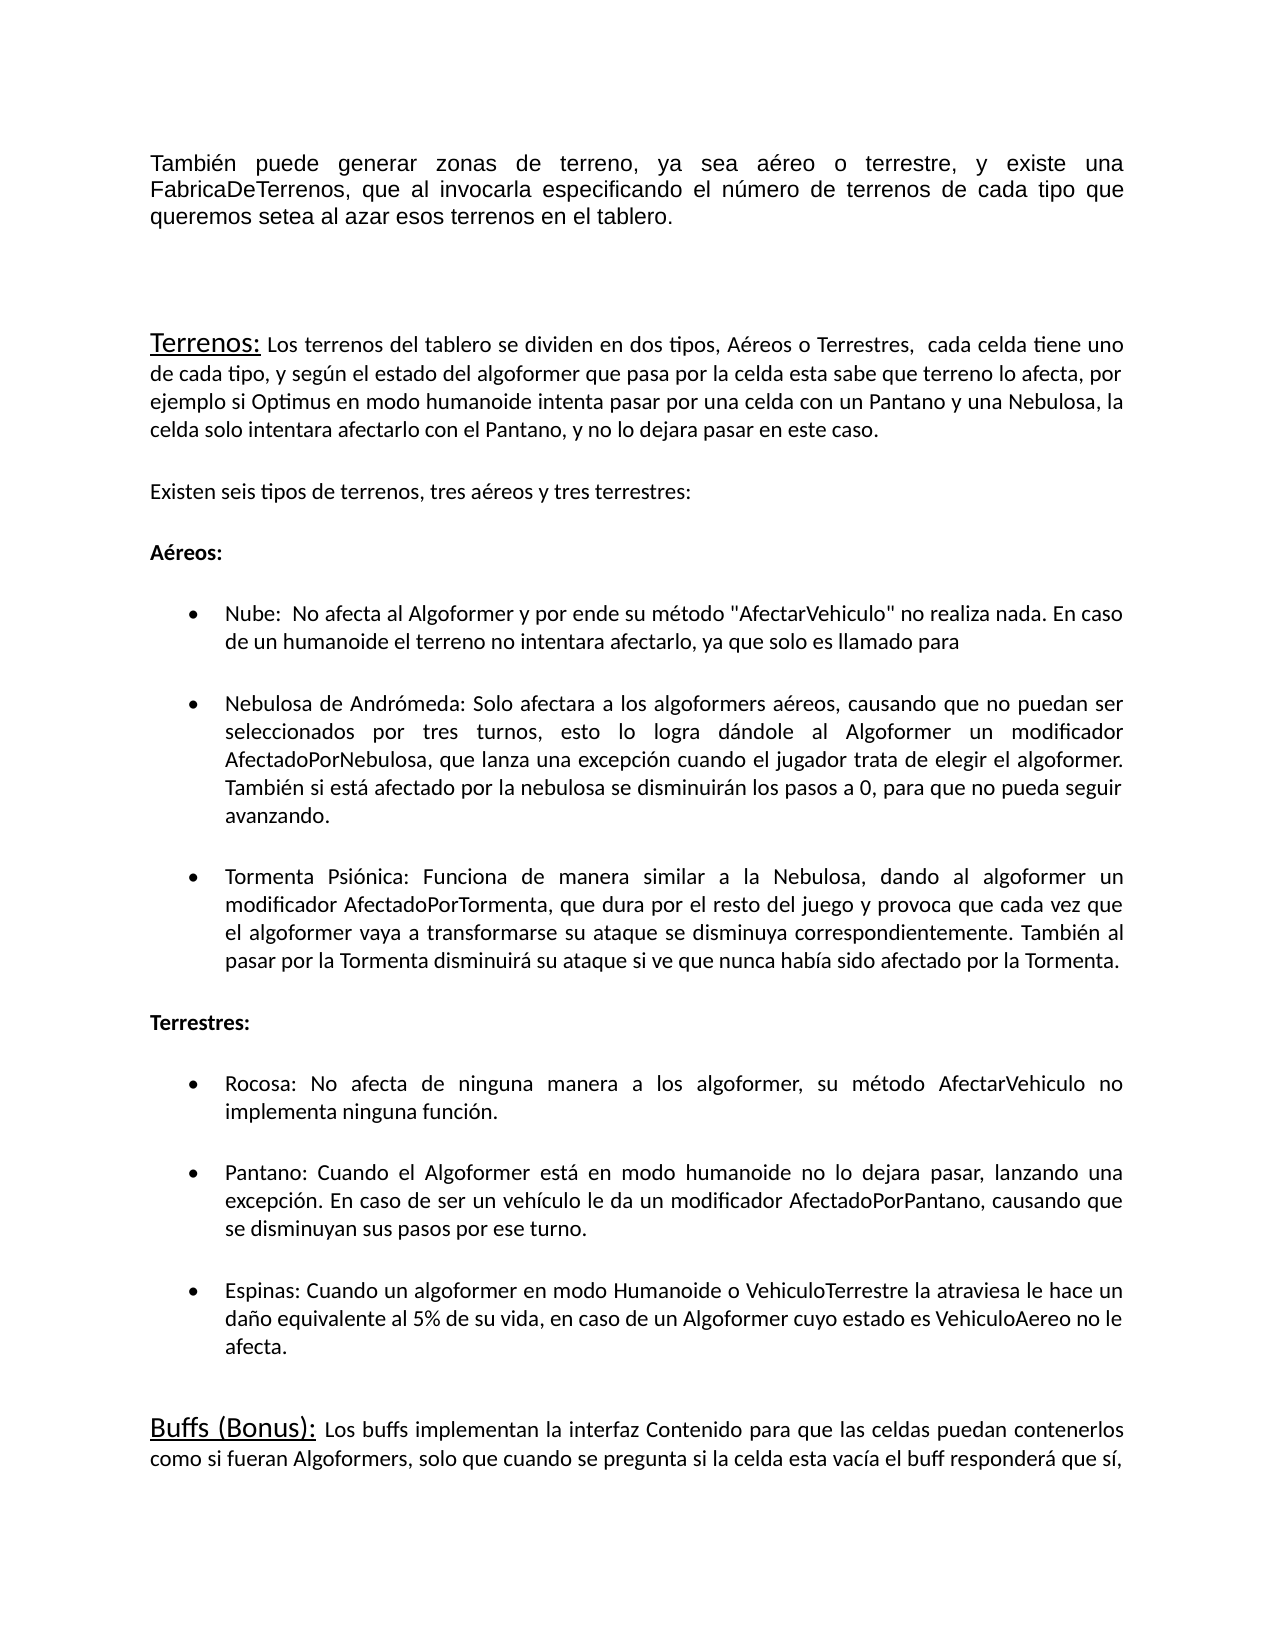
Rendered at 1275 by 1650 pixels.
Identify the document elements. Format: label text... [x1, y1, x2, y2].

list Espinas: Cuando un algoformer en modo Humanoide o VehiculoTerrestre la atraviesa le hace un daño equivalente al 5% de su vida, en caso de un Algoformer cuyo estado es VehiculoAereo no le afecta. [187, 1276, 1125, 1360]
text Aéreos: [150, 538, 1125, 566]
text También puede generar zonas de terreno, ya sea aéreo o terrestre, y existe una FabricaDeTerrenos, que al invocarla especificando el número de terrenos de cada tipo que queremos setea al azar esos terrenos en el tablero. [150, 150, 1125, 229]
text Existen seis tipos de terrenos, tres aéreos y tres terrestres: [150, 477, 1125, 505]
text Buffs (Bonus): Los buffs implementan la interfaz Contenido para que las celdas puedan contenerlos como si fueran Algoformers, solo que cuando se pregunta si la celda esta vacía el buff responderá que sí, [150, 1409, 1125, 1472]
list Rocosa: No afecta de ninguna manera a los algoformer, su método AfectarVehiculo no implementa ninguna función. [187, 1069, 1125, 1125]
list Pantano: Cuando el Algoformer está en modo humanoide no lo dejara pasar, lanzando una excepción. En caso de ser un vehículo le da un modificador AfectadoPorPantano, causando que se disminuyan sus pasos por ese turno. [187, 1158, 1125, 1242]
text Terrestres: [150, 1008, 1125, 1036]
list Tormenta Psiónica: Funciona de manera similar a la Nebulosa, dando al algoformer un modificador AfectadoPorTormenta, que dura por el resto del juego y provoca que cada vez que el algoformer vaya a transformarse su ataque se disminuya correspondientemente. También al pasar por la Tormenta disminuirá su ataque si ve que nunca había sido afectado por la Tormenta. [187, 862, 1125, 974]
text Terrenos: Los terrenos del tablero se dividen en dos tipos, Aéreos o Terrestres, cada celda tiene uno de cada tipo, y según el estado del algoformer que pasa por la celda esta sabe que terreno lo afecta, por ejemplo si Optimus en modo humanoide intenta pasar por una celda con un Pantano y una Nebulosa, la celda solo intentara afectarlo con el Pantano, y no lo dejara pasar en este caso. [150, 324, 1125, 443]
list Nube: No afecta al Algoformer y por ende su método "AfectarVehiculo" no realiza nada. En caso de un humanoide el terreno no intentara afectarlo, ya que solo es llamado para [187, 599, 1125, 656]
list Nebulosa de Andrómeda: Solo afectara a los algoformers aéreos, causando que no puedan ser seleccionados por tres turnos, esto lo logra dándole al Algoformer un modificador AfectadoPorNebulosa, que lanza una excepción cuando el jugador trata de elegir el algoformer. También si está afectado por la nebulosa se disminuirán los pasos a 0, para que no pueda seguir avanzando. [187, 689, 1125, 829]
